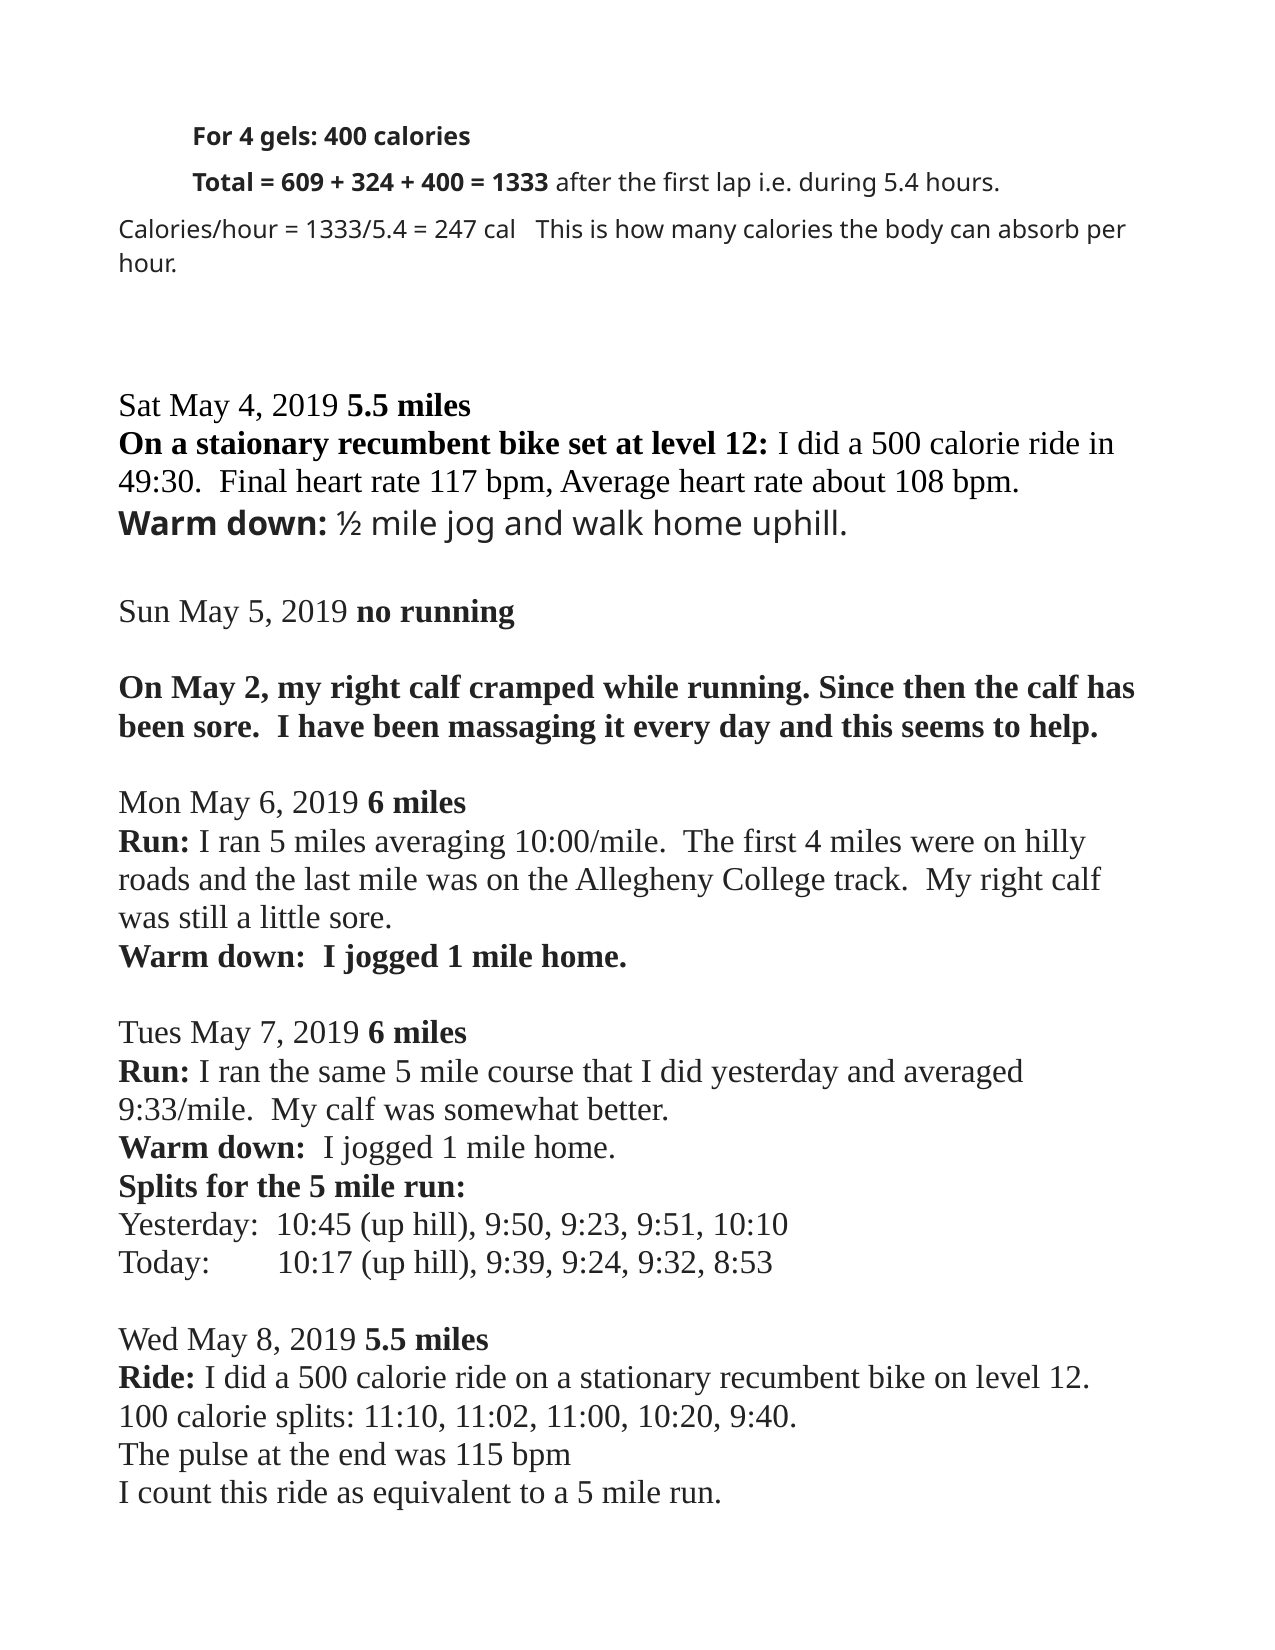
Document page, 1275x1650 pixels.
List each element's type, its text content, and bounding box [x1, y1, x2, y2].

text On a staionary recumbent bike set at level 12: I did a 500 calorie ride in 49:30. Final heart rate 117 bpm, Average heart rate about 108 bpm. [118, 423, 1161, 500]
text Warm down: I jogged 1 mile home. [118, 1127, 1161, 1166]
text Warm down: ½ mile jog and walk home uphill. [118, 500, 1161, 545]
text Yesterday: 10:45 (up hill), 9:50, 9:23, 9:51, 10:10 [118, 1204, 1161, 1242]
text Today: 10:17 (up hill), 9:39, 9:24, 9:32, 8:53 [118, 1242, 1161, 1281]
text I count this ride as equivalent to a 5 mile run. [118, 1472, 1161, 1511]
text Calories/hour = 1333/5.4 = 247 cal This is how many calories the body can absorb per hour. [118, 211, 1157, 279]
text Mon May 6, 2019 6 miles [118, 782, 1161, 821]
text Splits for the 5 mile run: [118, 1166, 1161, 1204]
text Tues May 7, 2019 6 miles [118, 1012, 1161, 1051]
text On May 2, my right calf cramped while running. Since then the calf has been sore. I have been massaging it every day and this seems to help. [118, 667, 1161, 744]
text 100 calorie splits: 11:10, 11:02, 11:00, 10:20, 9:40. [118, 1396, 1161, 1434]
text Run: I ran 5 miles averaging 10:00/mile. The first 4 miles were on hilly roads and the last mile was on the Allegheny College track. My right calf was still a little sore. [118, 821, 1161, 936]
text For 4 gels: 400 calories [118, 118, 1157, 152]
text Sat May 4, 2019 5.5 miles [118, 385, 1161, 423]
text Sun May 5, 2019 no running [118, 591, 1161, 629]
text Run: I ran the same 5 mile course that I did yesterday and averaged 9:33/mile. My calf was somewhat better. [118, 1051, 1161, 1127]
text Wed May 8, 2019 5.5 miles [118, 1319, 1161, 1357]
text Total = 609 + 324 + 400 = 1333 after the first lap i.e. during 5.4 hours. [118, 165, 1157, 199]
text Ride: I did a 500 calorie ride on a stationary recumbent bike on level 12. [118, 1357, 1161, 1396]
text Warm down: I jogged 1 mile home. [118, 936, 1161, 974]
text The pulse at the end was 115 bpm [118, 1434, 1161, 1472]
